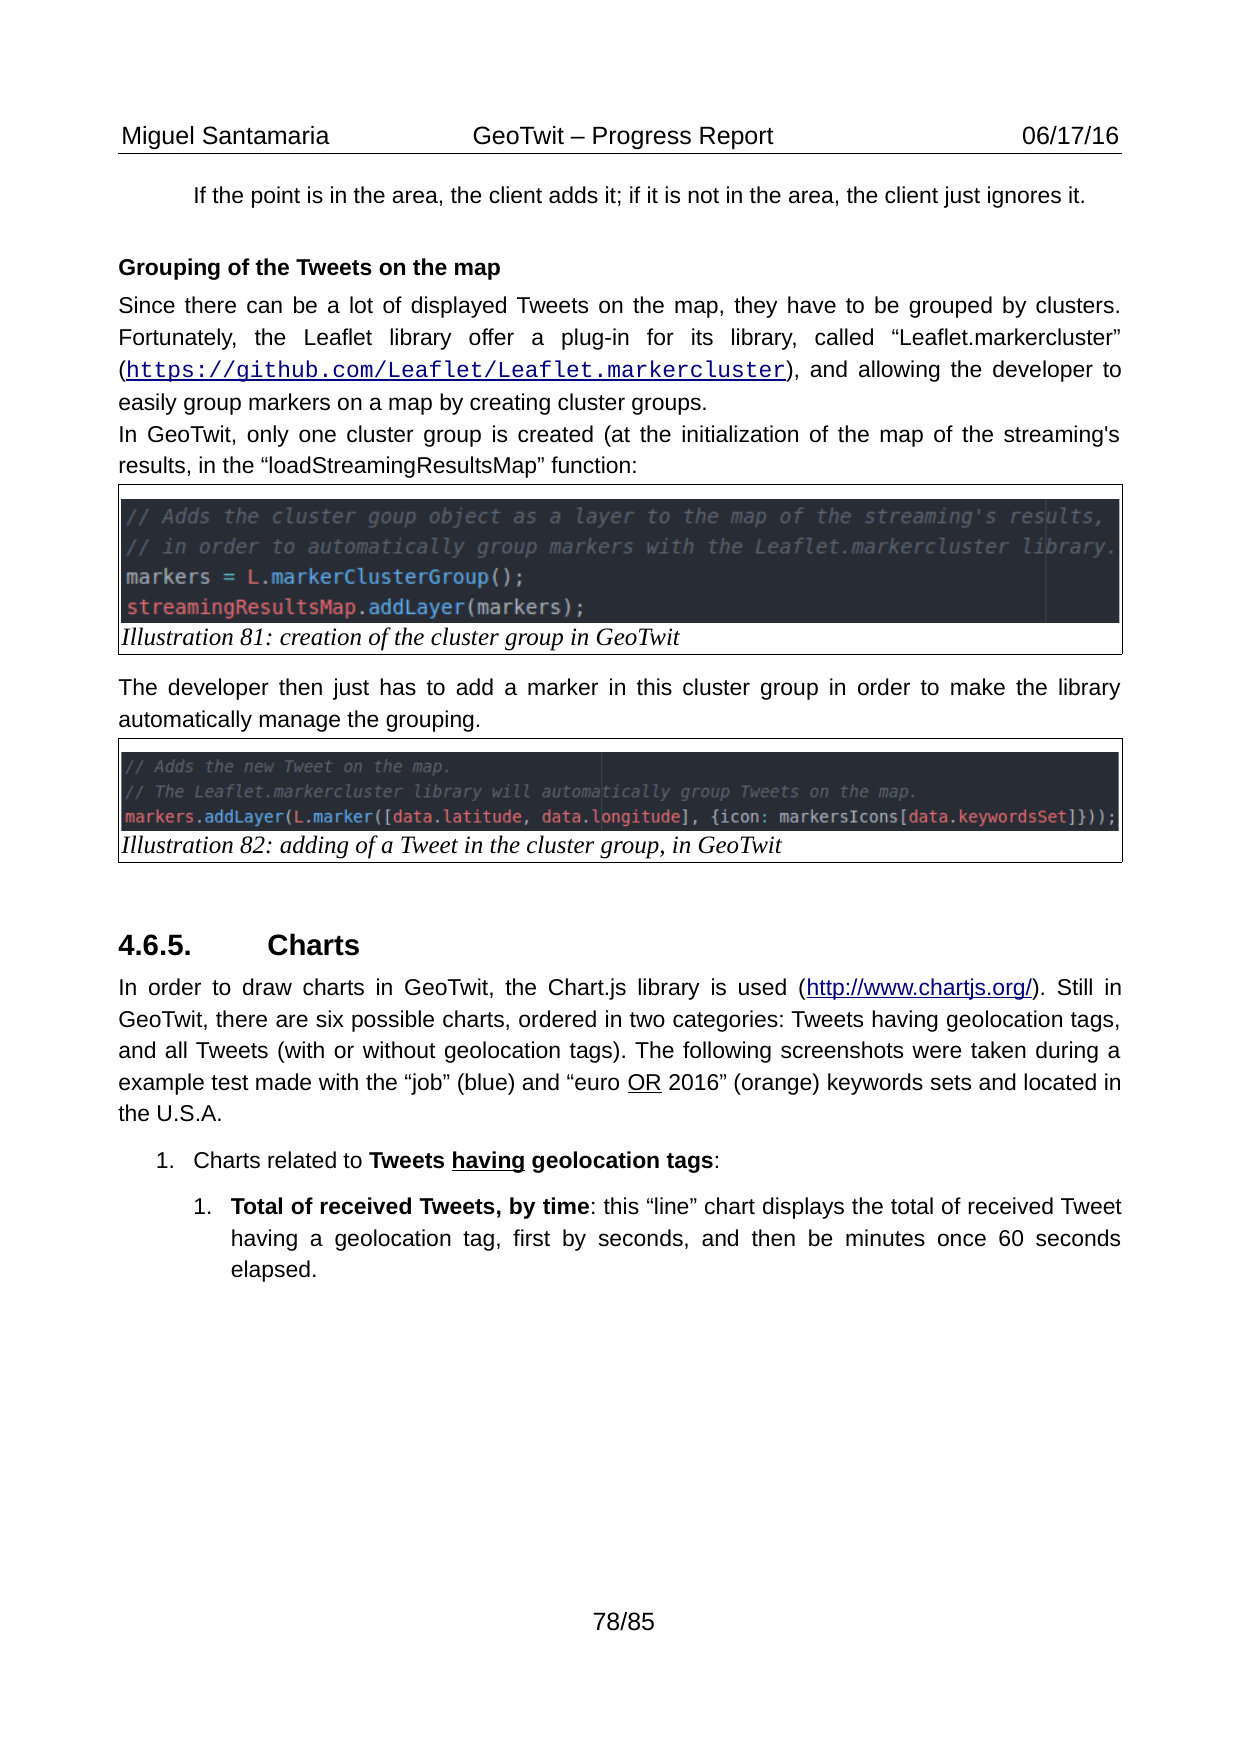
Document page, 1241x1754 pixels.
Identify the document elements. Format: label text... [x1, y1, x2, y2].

text In order to draw charts in GeoTwit, the Chart.js library is used (http://www.chartjs.org/). Still in GeoTwit, there are six possible charts, ordered in two categories: Tweets having geolocation tags, and all Tweets (with or without geolocation tags). The following screenshots were taken during a example test made with the “job” (blue) and “euro OR 2016” (orange) keywords sets and located in the U.S.A. [118, 974, 1122, 1127]
picture [121, 499, 1120, 623]
text [119, 620, 1122, 654]
text Since there can be a lot of displayed Tweets on the map, they have to be grouped by clusters. Fortunately, the Leaflet library offer a plug-in for its library, called “Leaflet.markercluster” (https://github.com/Leaflet/Leaflet.markercluster), and allowing the developer to easily group markers on a map by creating cluster groups. [118, 292, 1122, 416]
text Illustration 81: creation of the cluster group in GeoTwit [121, 623, 1119, 651]
text Illustration 82: adding of a Tweet in the cluster group, in GeoTwit [121, 831, 1119, 859]
list If the point is in the area, the client adds it; if it is not in the area, the client just ignores it. [156, 182, 1122, 209]
text The developer then just has to add a marker in this cluster group in order to make the library automatically manage the grouping. [118, 655, 1122, 732]
list Total of received Tweets, by time: this “line” chart displays the total of received Tweet having a geolocation tag, first by seconds, and then be minutes once 60 seconds elapsed. [193, 1193, 1122, 1283]
subtitle Grouping of the Tweets on the map [118, 254, 1122, 280]
list Charts related to Tweets having geolocation tags: [156, 1147, 1122, 1173]
subtitle Charts [118, 928, 1122, 962]
text In GeoTwit, only one cluster group is created (at the initialization of the map of the streaming's results, in the “loadStreamingResultsMap” function: [118, 421, 1122, 479]
picture [121, 752, 1119, 831]
